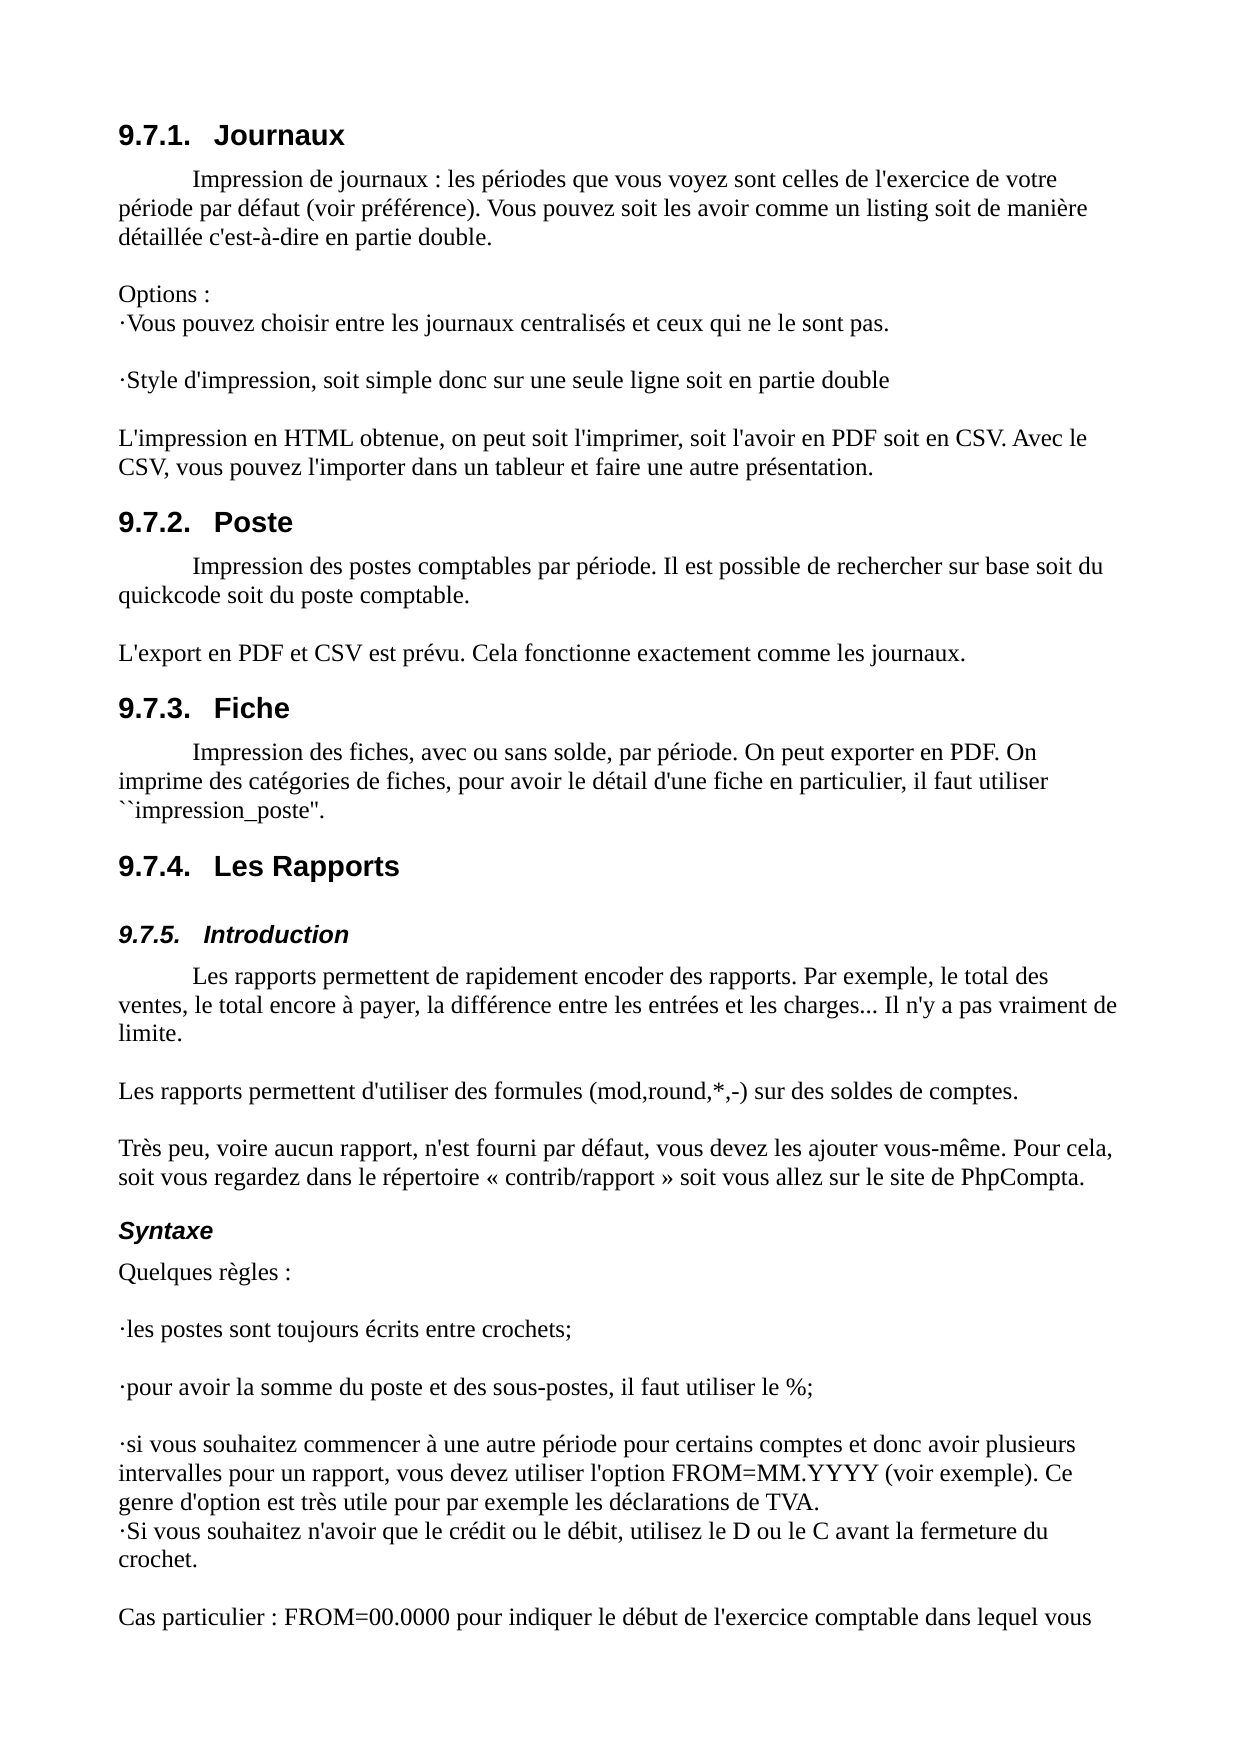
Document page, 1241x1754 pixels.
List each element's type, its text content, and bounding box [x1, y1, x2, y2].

text Impression des postes comptables par période. Il est possible de rechercher sur base soit du quickcode soit du poste comptable. [118, 551, 1122, 609]
text Impression des fiches, avec ou sans solde, par période. On peut exporter en PDF. On imprime des catégories de fiches, pour avoir le détail d'une fiche en particulier, il faut utiliser ``impression_poste''. [118, 737, 1122, 824]
subtitle Syntaxe [118, 1216, 1122, 1244]
text ·Vous pouvez choisir entre les journaux centralisés et ceux qui ne le sont pas. [118, 308, 1122, 337]
subtitle Journaux [118, 118, 1122, 152]
text Les rapports permettent de rapidement encoder des rapports. Par exemple, le total des ventes, le total encore à payer, la différence entre les entrées et les charges... Il n'y a pas vraiment de limite. [118, 961, 1122, 1047]
text Cas particulier : FROM=00.0000 pour indiquer le début de l'exercice comptable dans lequel vous [118, 1602, 1122, 1631]
text ·si vous souhaitez commencer à une autre période pour certains comptes et donc avoir plusieurs intervalles pour un rapport, vous devez utiliser l'option FROM=MM.YYYY (voir exemple). Ce genre d'option est très utile pour par exemple les déclarations de TVA. [118, 1429, 1122, 1516]
text Options : [118, 279, 1122, 308]
text ·Si vous souhaitez n'avoir que le crédit ou le débit, utilisez le D ou le C avant la fermeture du crochet. [118, 1516, 1122, 1573]
text Les rapports permettent d'utiliser des formules (mod,round,*,-) sur des soldes de comptes. [118, 1076, 1122, 1105]
text L'export en PDF et CSV est prévu. Cela fonctionne exactement comme les journaux. [118, 638, 1122, 666]
text ·pour avoir la somme du poste et des sous-postes, il faut utiliser le %; [118, 1372, 1122, 1401]
text Très peu, voire aucun rapport, n'est fourni par défaut, vous devez les ajouter vous-même. Pour cela, soit vous regardez dans le répertoire « contrib/rapport » soit vous allez sur le site de PhpCompta. [118, 1133, 1122, 1191]
text ·Style d'impression, soit simple donc sur une seule ligne soit en partie double [118, 365, 1122, 394]
subtitle Fiche [118, 691, 1122, 725]
subtitle Poste [118, 505, 1122, 539]
text ·les postes sont toujours écrits entre crochets; [118, 1314, 1122, 1343]
text Quelques règles : [118, 1257, 1122, 1286]
text L'impression en HTML obtenue, on peut soit l'imprimer, soit l'avoir en PDF soit en CSV. Avec le CSV, vous pouvez l'importer dans un tableur et faire une autre présentation. [118, 423, 1122, 480]
subtitle Introduction [118, 920, 1122, 948]
subtitle Les Rapports [118, 849, 1122, 882]
text Impression de journaux : les périodes que vous voyez sont celles de l'exercice de votre période par défaut (voir préférence). Vous pouvez soit les avoir comme un listing soit de manière détaillée c'est-à-dire en partie double. [118, 164, 1122, 250]
